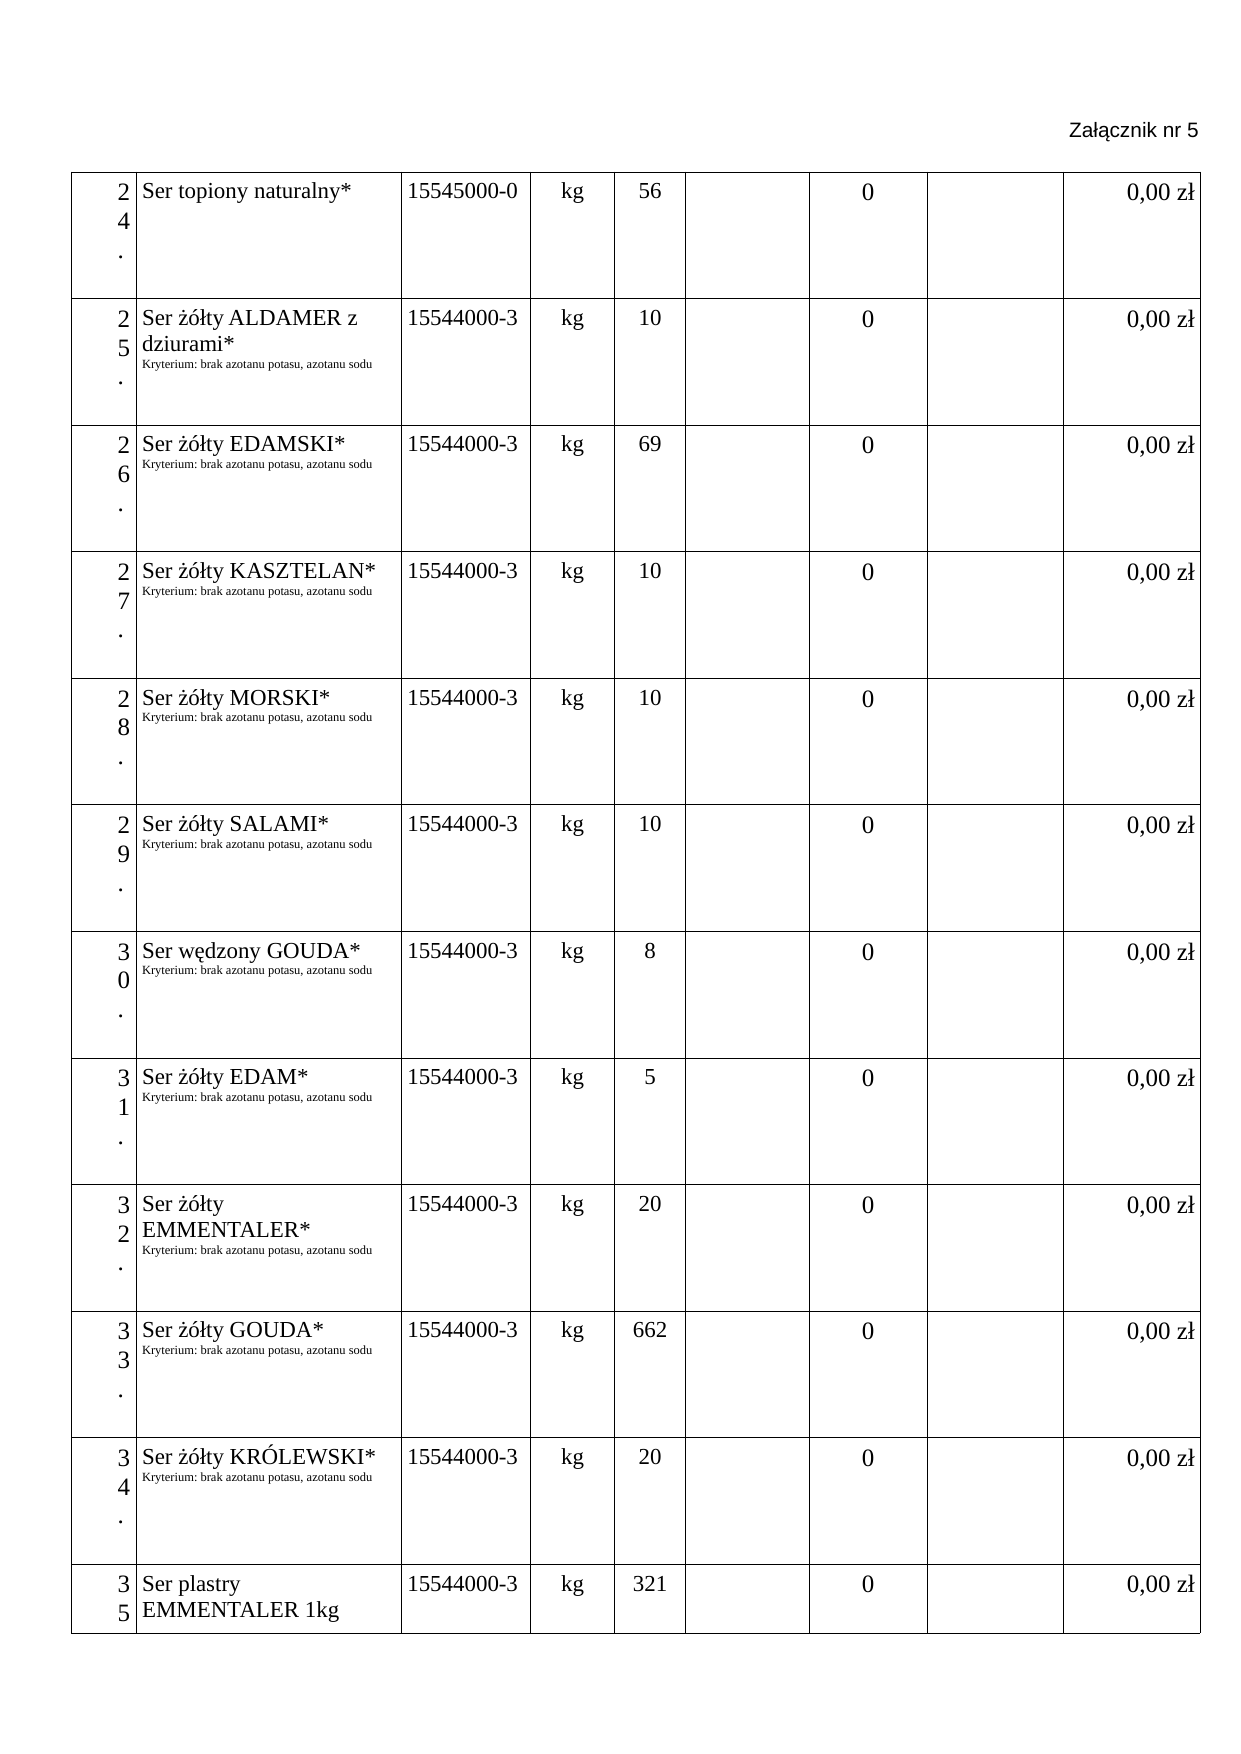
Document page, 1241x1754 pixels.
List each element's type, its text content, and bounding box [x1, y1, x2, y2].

table_cell 15544000-3 [402, 1312, 530, 1437]
table_cell 10 [615, 679, 685, 804]
table_cell Ser żółty EDAM* Kryterium: brak azotanu potasu, azotanu sodu [137, 1059, 401, 1184]
table_cell [928, 1185, 1063, 1311]
table_cell 15544000-3 [402, 552, 530, 678]
table_cell [928, 299, 1063, 425]
table_cell 0 [810, 426, 927, 551]
table_cell 15544000-3 [402, 932, 530, 1057]
table_cell Ser żółty EDAMSKI* Kryterium: brak azotanu potasu, azotanu sodu [137, 426, 401, 551]
table_cell 0 [810, 1312, 927, 1437]
table_cell [72, 932, 136, 1057]
table_cell 0 [810, 552, 927, 678]
table_cell [686, 679, 809, 804]
table_cell 0 [810, 679, 927, 804]
table_cell 10 [615, 552, 685, 678]
table_cell 0 [810, 1059, 927, 1184]
table_cell kg [531, 552, 614, 678]
table_cell [686, 173, 809, 298]
table_cell Ser żółty SALAMI* Kryterium: brak azotanu potasu, azotanu sodu [137, 805, 401, 931]
table_cell [72, 805, 136, 931]
table_cell [686, 552, 809, 678]
table_cell 10 [615, 805, 685, 931]
table_cell [928, 173, 1063, 298]
table_cell Ser żółty MORSKI* Kryterium: brak azotanu potasu, azotanu sodu [137, 679, 401, 804]
table_cell 15544000-3 [402, 1438, 530, 1564]
table_cell 15544000-3 [402, 426, 530, 551]
table_cell 0 [810, 805, 927, 931]
table_cell [686, 1059, 809, 1184]
table_cell [686, 805, 809, 931]
table_cell 0,00 zł [1064, 426, 1200, 551]
table_cell 0 [810, 1185, 927, 1311]
table_cell 15545000-0 [402, 173, 530, 298]
table_cell 0,00 zł [1064, 299, 1200, 425]
table_cell [928, 932, 1063, 1057]
table_cell [686, 1185, 809, 1311]
table_cell 0,00 zł [1064, 679, 1200, 804]
table_cell [72, 679, 136, 804]
table_cell [686, 932, 809, 1057]
table_cell Ser żółty KASZTELAN* Kryterium: brak azotanu potasu, azotanu sodu [137, 552, 401, 678]
table_cell [686, 1312, 809, 1437]
table_cell 0,00 zł [1064, 1185, 1200, 1311]
table_cell 15544000-3 [402, 1059, 530, 1184]
table_cell [928, 426, 1063, 551]
table_cell 15544000-3 [402, 679, 530, 804]
table_cell Ser topiony naturalny* [137, 173, 401, 298]
table_cell kg [531, 1059, 614, 1184]
table_cell [928, 1312, 1063, 1437]
table_cell 0,00 zł [1064, 1438, 1200, 1564]
table_cell [72, 1438, 136, 1564]
table_cell 0,00 zł [1064, 1312, 1200, 1437]
table_cell 56 [615, 173, 685, 298]
table_cell 0,00 zł [1064, 932, 1200, 1057]
table_cell [72, 552, 136, 678]
table_cell [928, 1438, 1063, 1564]
table_cell 0 [810, 299, 927, 425]
table_cell [72, 1565, 136, 1633]
table_cell kg [531, 679, 614, 804]
table_cell [72, 173, 136, 298]
table_cell 321 [615, 1565, 685, 1633]
table_cell kg [531, 932, 614, 1057]
table_cell 0 [810, 932, 927, 1057]
table_cell 5 [615, 1059, 685, 1184]
table_cell [72, 426, 136, 551]
table_cell Ser żółty KRÓLEWSKI* Kryterium: brak azotanu potasu, azotanu sodu [137, 1438, 401, 1564]
table_cell [686, 1565, 809, 1633]
table_cell 0,00 zł [1064, 173, 1200, 298]
table_cell kg [531, 173, 614, 298]
table_cell 15544000-3 [402, 805, 530, 931]
table_cell kg [531, 805, 614, 931]
table_cell 69 [615, 426, 685, 551]
table_cell 15544000-3 [402, 299, 530, 425]
table_cell kg [531, 1312, 614, 1437]
table_cell kg [531, 1185, 614, 1311]
table_cell 10 [615, 299, 685, 425]
table_cell 0 [810, 173, 927, 298]
table_cell [72, 1312, 136, 1437]
table_cell 20 [615, 1185, 685, 1311]
table_cell 15544000-3 [402, 1185, 530, 1311]
table_cell 662 [615, 1312, 685, 1437]
table_cell [928, 805, 1063, 931]
table_cell [72, 1059, 136, 1184]
table_cell kg [531, 426, 614, 551]
table_cell 0 [810, 1438, 927, 1564]
table_cell kg [531, 1438, 614, 1564]
table_cell [686, 426, 809, 551]
table_cell 20 [615, 1438, 685, 1564]
table_cell [686, 1438, 809, 1564]
table_cell 0,00 zł [1064, 805, 1200, 931]
table_cell 0,00 zł [1064, 1059, 1200, 1184]
table_cell [928, 679, 1063, 804]
table_cell Ser plastry EMMENTALER 1kg [137, 1565, 401, 1633]
table_cell [72, 299, 136, 425]
table_cell 0,00 zł [1064, 1565, 1200, 1633]
table_cell Ser żółty EMMENTALER* Kryterium: brak azotanu potasu, azotanu sodu [137, 1185, 401, 1311]
table_cell kg [531, 299, 614, 425]
table_cell [686, 299, 809, 425]
table_cell [928, 1565, 1063, 1633]
table_cell [928, 552, 1063, 678]
table_cell Ser wędzony GOUDA* Kryterium: brak azotanu potasu, azotanu sodu [137, 932, 401, 1057]
table_cell [72, 1185, 136, 1311]
table_cell [928, 1059, 1063, 1184]
table_cell Ser żółty GOUDA* Kryterium: brak azotanu potasu, azotanu sodu [137, 1312, 401, 1437]
table_cell 0,00 zł [1064, 552, 1200, 678]
table_cell 15544000-3 [402, 1565, 530, 1633]
table_cell 8 [615, 932, 685, 1057]
table_cell Ser żółty ALDAMER z dziurami* Kryterium: brak azotanu potasu, azotanu sodu [137, 299, 401, 425]
table_cell 0 [810, 1565, 927, 1633]
table_cell kg [531, 1565, 614, 1633]
